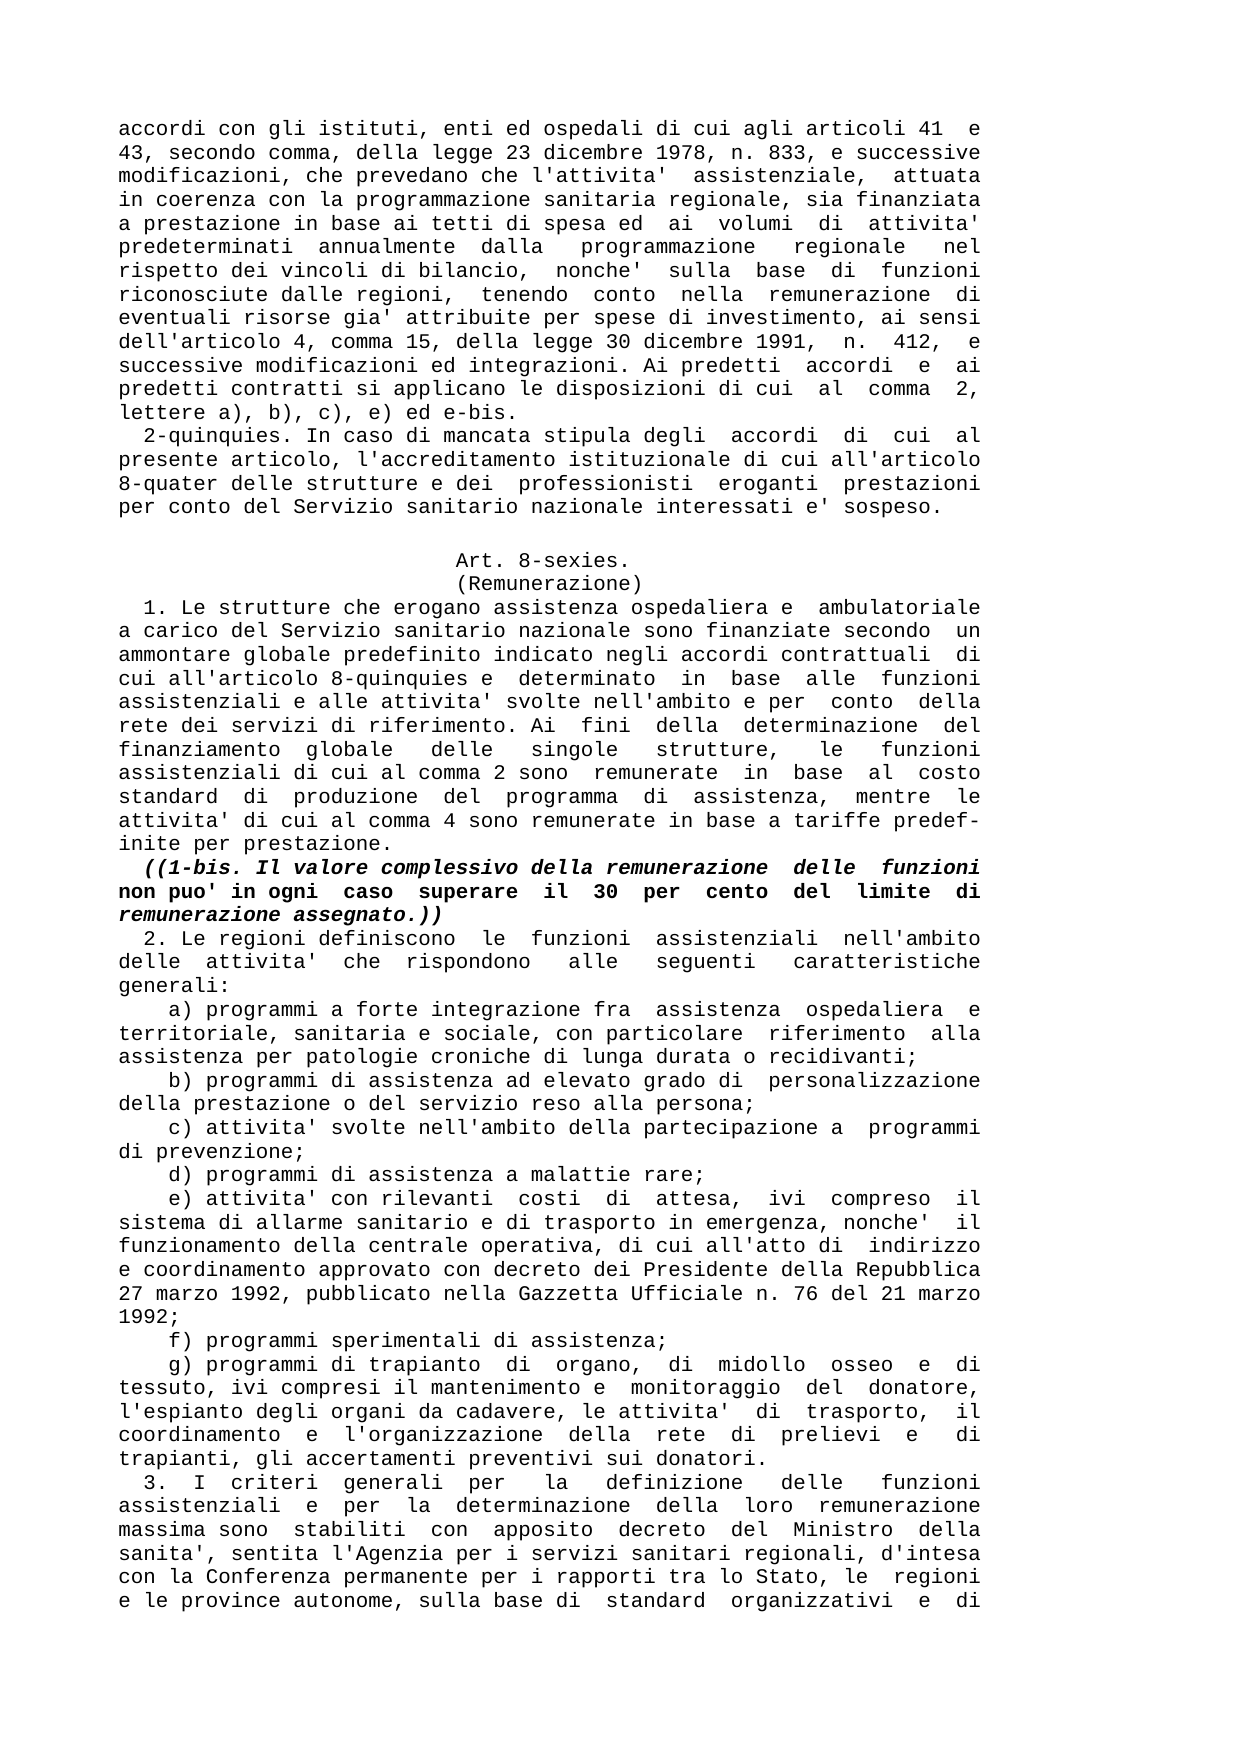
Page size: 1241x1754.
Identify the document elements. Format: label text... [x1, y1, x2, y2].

text tessuto, ivi compresi il mantenimento e monitoraggio del donatore, [118, 1377, 1122, 1401]
text predetti contratti si applicano le disposizioni di cui al comma 2, [118, 378, 1122, 402]
text (Remunerazione) [118, 573, 1122, 597]
text funzionamento della centrale operativa, di cui all'atto di indirizzo [118, 1235, 1122, 1259]
text g) programmi di trapianto di organo, di midollo osseo e di [118, 1353, 1122, 1377]
text remunerazione assegnato.)) [118, 904, 1122, 928]
text non puo' in ogni caso superare il 30 per cento del limite di [118, 881, 1122, 904]
text rispetto dei vincoli di bilancio, nonche' sulla base di funzioni [118, 260, 1122, 284]
text a) programmi a forte integrazione fra assistenza ospedaliera e [118, 999, 1122, 1022]
text 1992; [118, 1306, 1122, 1330]
text sistema di allarme sanitario e di trasporto in emergenza, nonche' il [118, 1212, 1122, 1235]
text b) programmi di assistenza ad elevato grado di personalizzazione [118, 1070, 1122, 1093]
text Art. 8-sexies. [118, 549, 1122, 573]
text in coerenza con la programmazione sanitaria regionale, sia finanziata [118, 189, 1122, 213]
text riconosciute dalle regioni, tenendo conto nella remunerazione di [118, 284, 1122, 307]
text assistenza per patologie croniche di lunga durata o recidivanti; [118, 1046, 1122, 1070]
text ammontare globale predefinito indicato negli accordi contrattuali di [118, 644, 1122, 668]
text coordinamento e l'organizzazione della rete di prelievi e di [118, 1424, 1122, 1448]
text dell'articolo 4, comma 15, della legge 30 dicembre 1991, n. 412, e [118, 331, 1122, 354]
text territoriale, sanitaria e sociale, con particolare riferimento alla [118, 1022, 1122, 1046]
text 1. Le strutture che erogano assistenza ospedaliera e ambulatoriale [118, 597, 1122, 621]
text assistenziali e per la determinazione della loro remunerazione [118, 1495, 1122, 1519]
text predeterminati annualmente dalla programmazione regionale nel [118, 236, 1122, 260]
text sanita', sentita l'Agenzia per i servizi sanitari regionali, d'intesa [118, 1543, 1122, 1566]
text per conto del Servizio sanitario nazionale interessati e' sospeso. [118, 496, 1122, 520]
text standard di produzione del programma di assistenza, mentre le [118, 786, 1122, 810]
text f) programmi sperimentali di assistenza; [118, 1330, 1122, 1353]
text presente articolo, l'accreditamento istituzionale di cui all'articolo [118, 449, 1122, 473]
text lettere a), b), c), e) ed e-bis. [118, 402, 1122, 426]
text massima sono stabiliti con apposito decreto del Ministro della [118, 1519, 1122, 1543]
text 43, secondo comma, della legge 23 dicembre 1978, n. 833, e successive [118, 142, 1122, 165]
text accordi con gli istituti, enti ed ospedali di cui agli articoli 41 e [118, 118, 1122, 142]
text eventuali risorse gia' attribuite per spese di investimento, ai sensi [118, 307, 1122, 331]
text e coordinamento approvato con decreto dei Presidente della Repubblica [118, 1259, 1122, 1283]
text e le province autonome, sulla base di standard organizzativi e di [118, 1590, 1122, 1614]
text 27 marzo 1992, pubblicato nella Gazzetta Ufficiale n. 76 del 21 marzo [118, 1283, 1122, 1306]
text l'espianto degli organi da cadavere, le attivita' di trasporto, il [118, 1401, 1122, 1424]
text delle attivita' che rispondono alle seguenti caratteristiche [118, 952, 1122, 975]
text ((1-bis. Il valore complessivo della remunerazione delle funzioni [118, 857, 1122, 881]
text attivita' di cui al comma 4 sono remunerate in base a tariffe predef- [118, 810, 1122, 833]
text c) attivita' svolte nell'ambito della partecipazione a programmi [118, 1117, 1122, 1141]
text finanziamento globale delle singole strutture, le funzioni [118, 739, 1122, 762]
text d) programmi di assistenza a malattie rare; [118, 1164, 1122, 1188]
text generali: [118, 975, 1122, 999]
text di prevenzione; [118, 1141, 1122, 1164]
text a prestazione in base ai tetti di spesa ed ai volumi di attivita' [118, 213, 1122, 236]
text assistenziali e alle attivita' svolte nell'ambito e per conto della [118, 691, 1122, 715]
text successive modificazioni ed integrazioni. Ai predetti accordi e ai [118, 354, 1122, 378]
text assistenziali di cui al comma 2 sono remunerate in base al costo [118, 762, 1122, 786]
text e) attivita' con rilevanti costi di attesa, ivi compreso il [118, 1188, 1122, 1212]
text della prestazione o del servizio reso alla persona; [118, 1093, 1122, 1117]
text con la Conferenza permanente per i rapporti tra lo Stato, le regioni [118, 1566, 1122, 1590]
text 2. Le regioni definiscono le funzioni assistenziali nell'ambito [118, 928, 1122, 952]
text 8-quater delle strutture e dei professionisti eroganti prestazioni [118, 473, 1122, 496]
text 3. I criteri generali per la definizione delle funzioni [118, 1472, 1122, 1495]
text modificazioni, che prevedano che l'attivita' assistenziale, attuata [118, 165, 1122, 189]
text rete dei servizi di riferimento. Ai fini della determinazione del [118, 715, 1122, 739]
text cui all'articolo 8-quinquies e determinato in base alle funzioni [118, 668, 1122, 691]
text trapianti, gli accertamenti preventivi sui donatori. [118, 1448, 1122, 1472]
text a carico del Servizio sanitario nazionale sono finanziate secondo un [118, 621, 1122, 644]
text 2-quinquies. In caso di mancata stipula degli accordi di cui al [118, 426, 1122, 449]
text inite per prestazione. [118, 833, 1122, 857]
